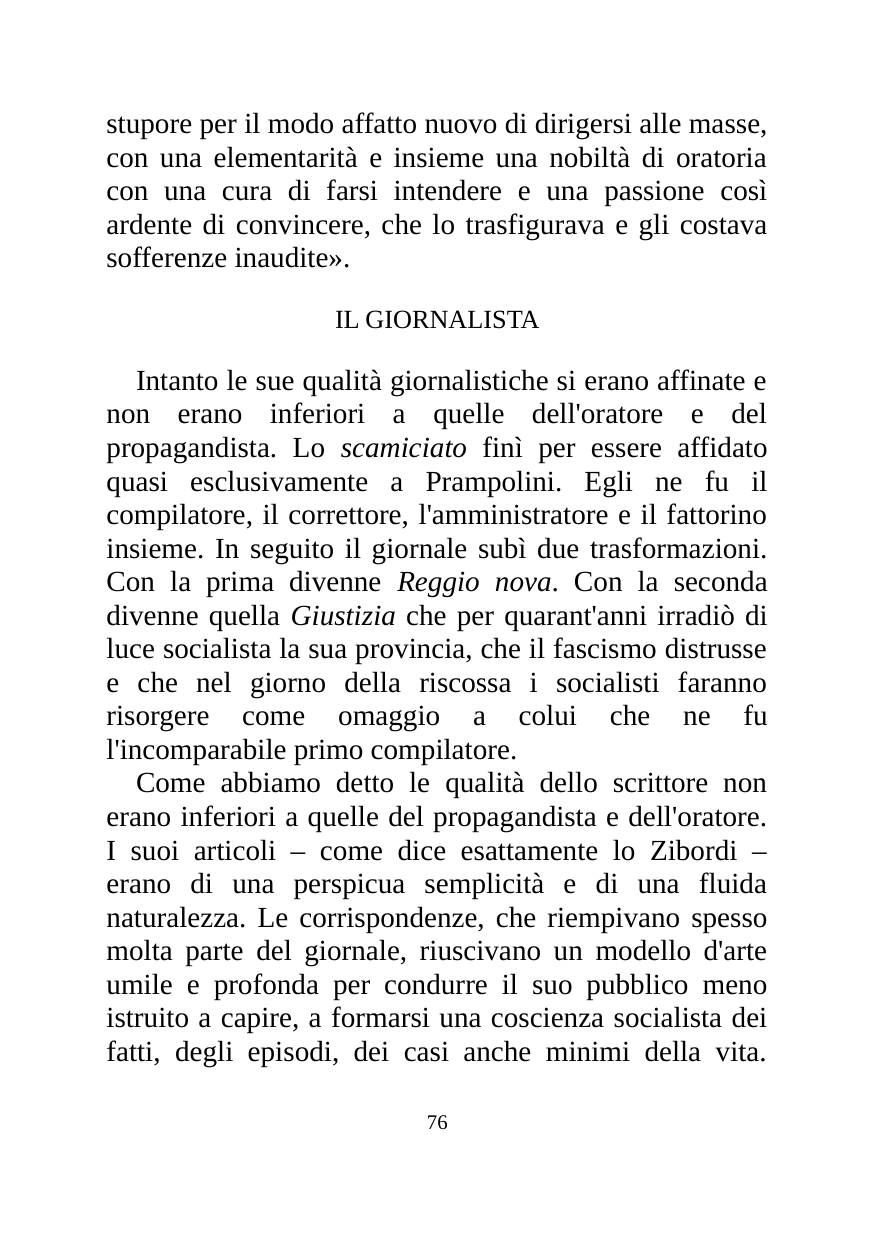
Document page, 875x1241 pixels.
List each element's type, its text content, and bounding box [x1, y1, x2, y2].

text Come abbiamo detto le qualità dello scrittore non erano inferiori a quelle del propagandista e dell'oratore. I suoi articoli – come dice esattamente lo Zibordi – erano di una perspicua semplicità e di una fluida naturalezza. Le corrispondenze, che riempivano spesso molta parte del giornale, riuscivano un modello d'arte umile e profonda per condurre il suo pubblico meno istruito a capire, a formarsi una coscienza socialista dei fatti, degli episodi, dei casi anche minimi della vita. [106, 766, 768, 1067]
text stupore per il modo affatto nuovo di dirigersi alle masse, con una elementarità e insieme una nobiltà di oratoria con una cura di farsi intendere e una passione così ardente di convincere, che lo trasfigurava e gli costava sofferenze inaudite». [106, 106, 768, 274]
subtitle IL GIORNALISTA [106, 303, 768, 334]
text Intanto le sue qualità giornalistiche si erano affinate e non erano inferiori a quelle dell'oratore e del propagandista. Lo scamiciato finì per essere affidato quasi esclusivamente a Prampolini. Egli ne fu il compilatore, il correttore, l'amministratore e il fattorino insieme. In seguito il giornale subì due trasformazioni. Con la prima divenne Reggio nova. Con la seconda divenne quella Giustizia che per quarant'anni irradiò di luce socialista la sua provincia, che il fascismo distrusse e che nel giorno della riscossa i socialisti faranno risorgere come omaggio a colui che ne fu l'incomparabile primo compilatore. [106, 363, 768, 766]
